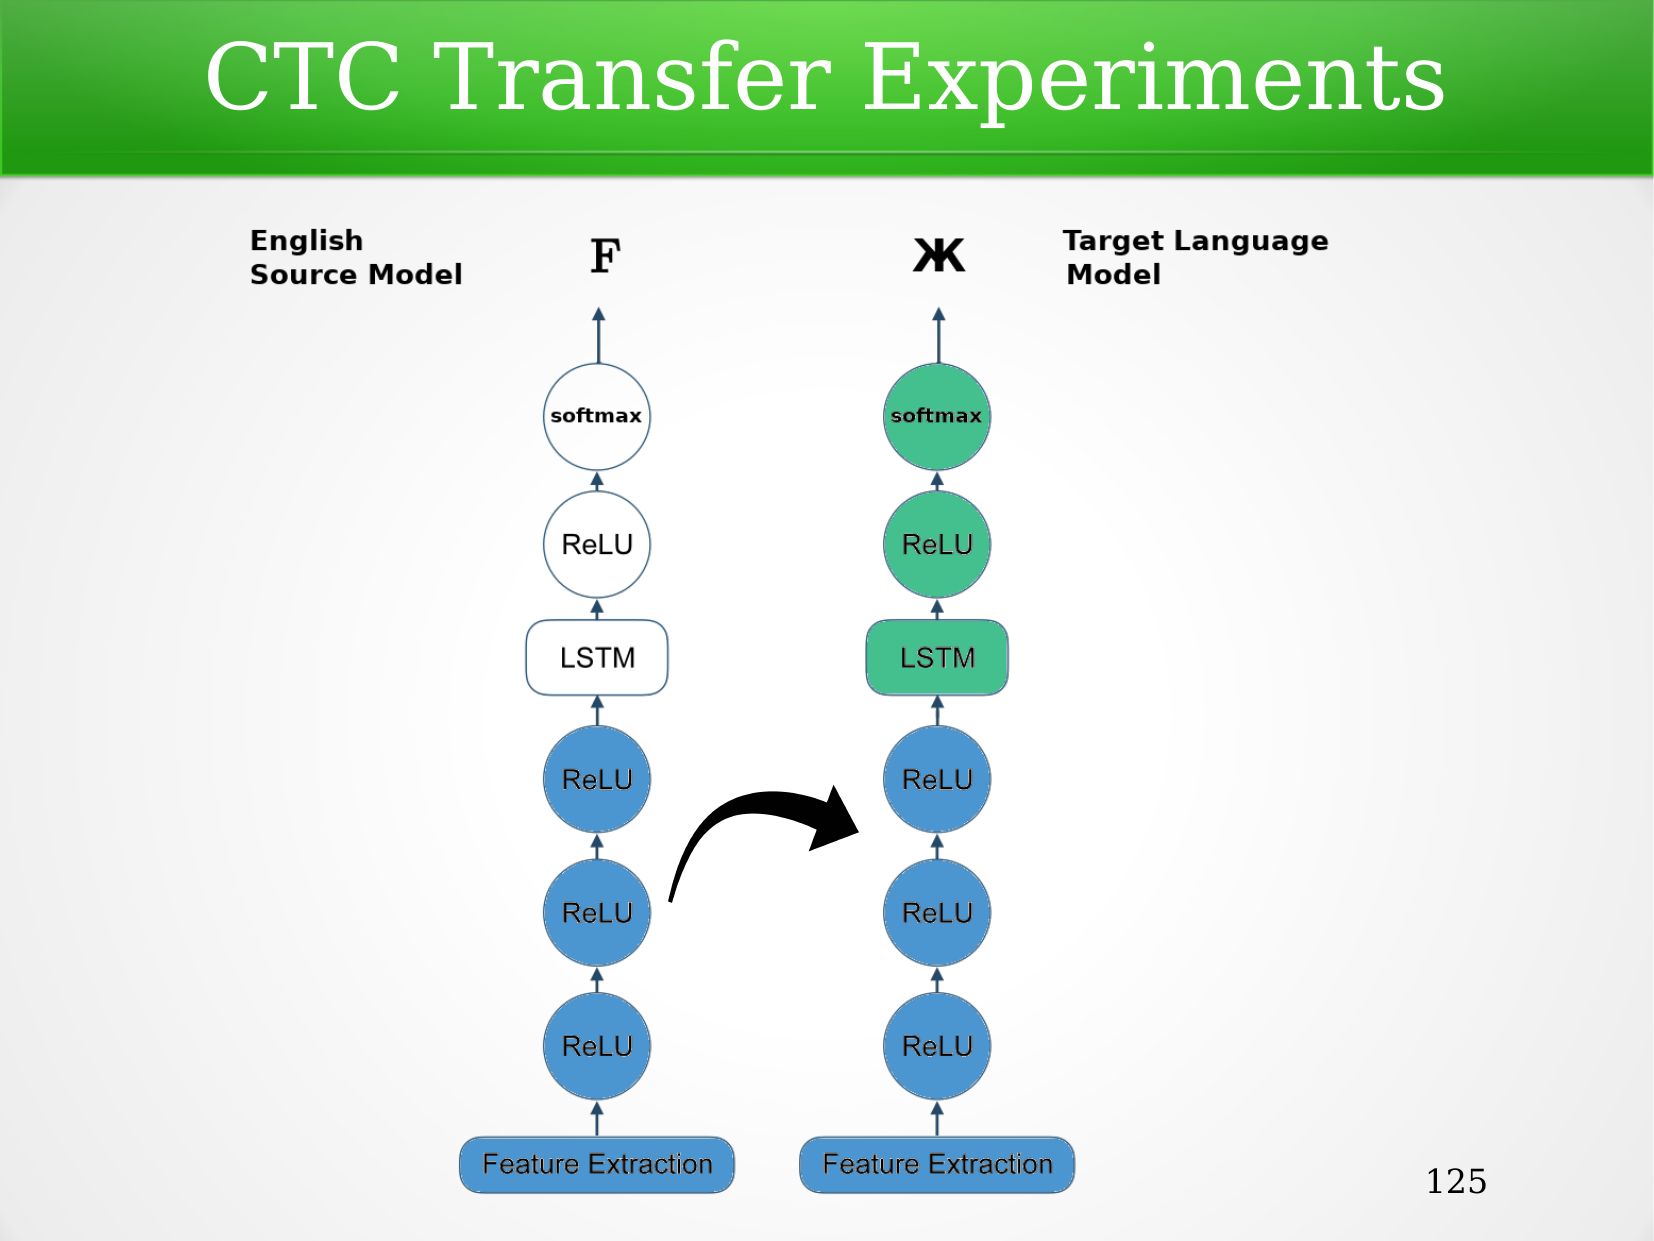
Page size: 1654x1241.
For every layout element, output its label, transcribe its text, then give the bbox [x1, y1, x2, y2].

picture [0, 0, 1654, 1241]
title CTC Transfer Experiments [82, 11, 1571, 154]
